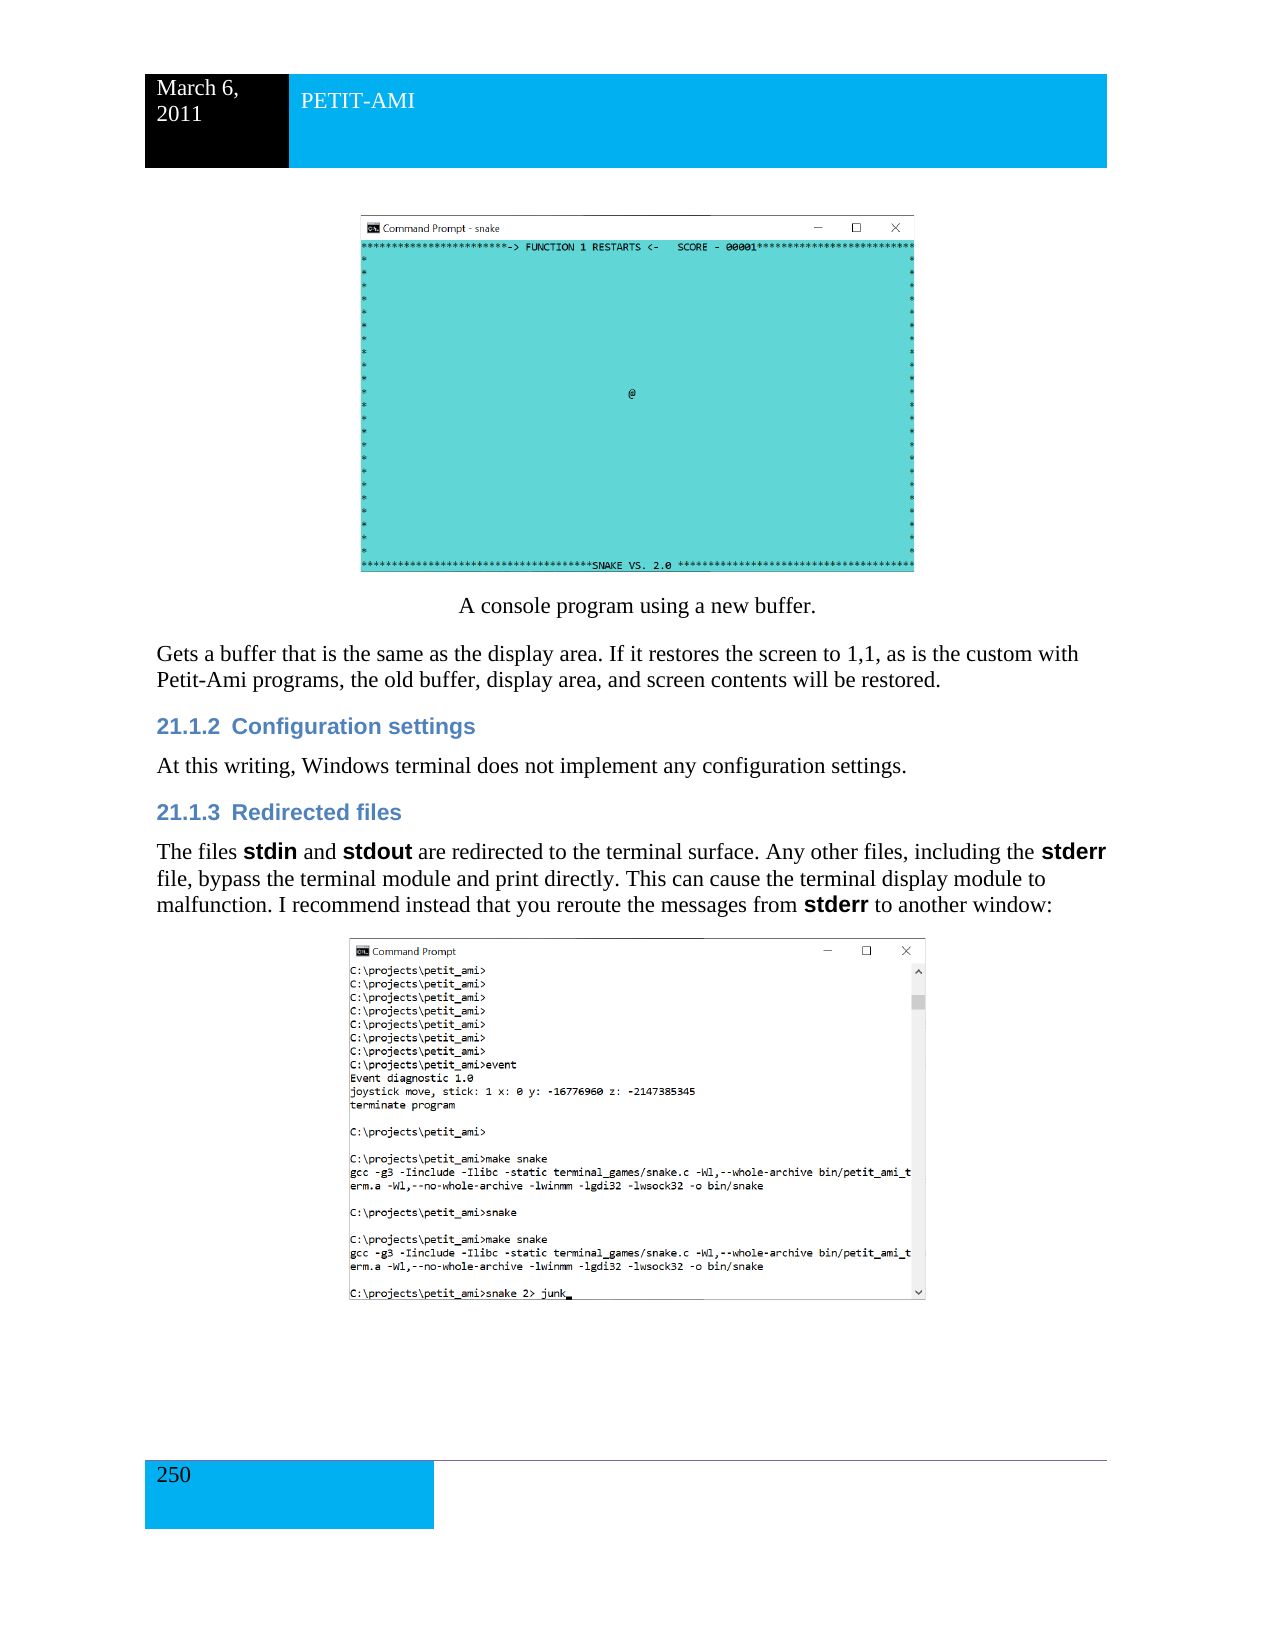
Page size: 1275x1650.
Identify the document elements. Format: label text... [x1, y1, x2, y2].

subtitle Redirected files [156, 799, 1118, 826]
text At this writing, Windows terminal does not implement any configuration settings. [156, 752, 1118, 778]
text A console program using a new buffer. [156, 593, 1118, 619]
subtitle Configuration settings [156, 713, 1118, 740]
picture [360, 215, 915, 572]
text The files stdin and stdout are redirected to the terminal surface. Any other files, including the stderr file, bypass the terminal module and print directly. This can cause the terminal display module to malfunction. I recommend instead that you reroute the messages from stderr to another window: [156, 838, 1118, 917]
text Gets a buffer that is the same as the display area. If it restores the screen to 1,1, as is the custom with Petit-Ami programs, the old buffer, display area, and screen contents will be restored. [156, 640, 1118, 692]
picture [349, 938, 926, 1300]
